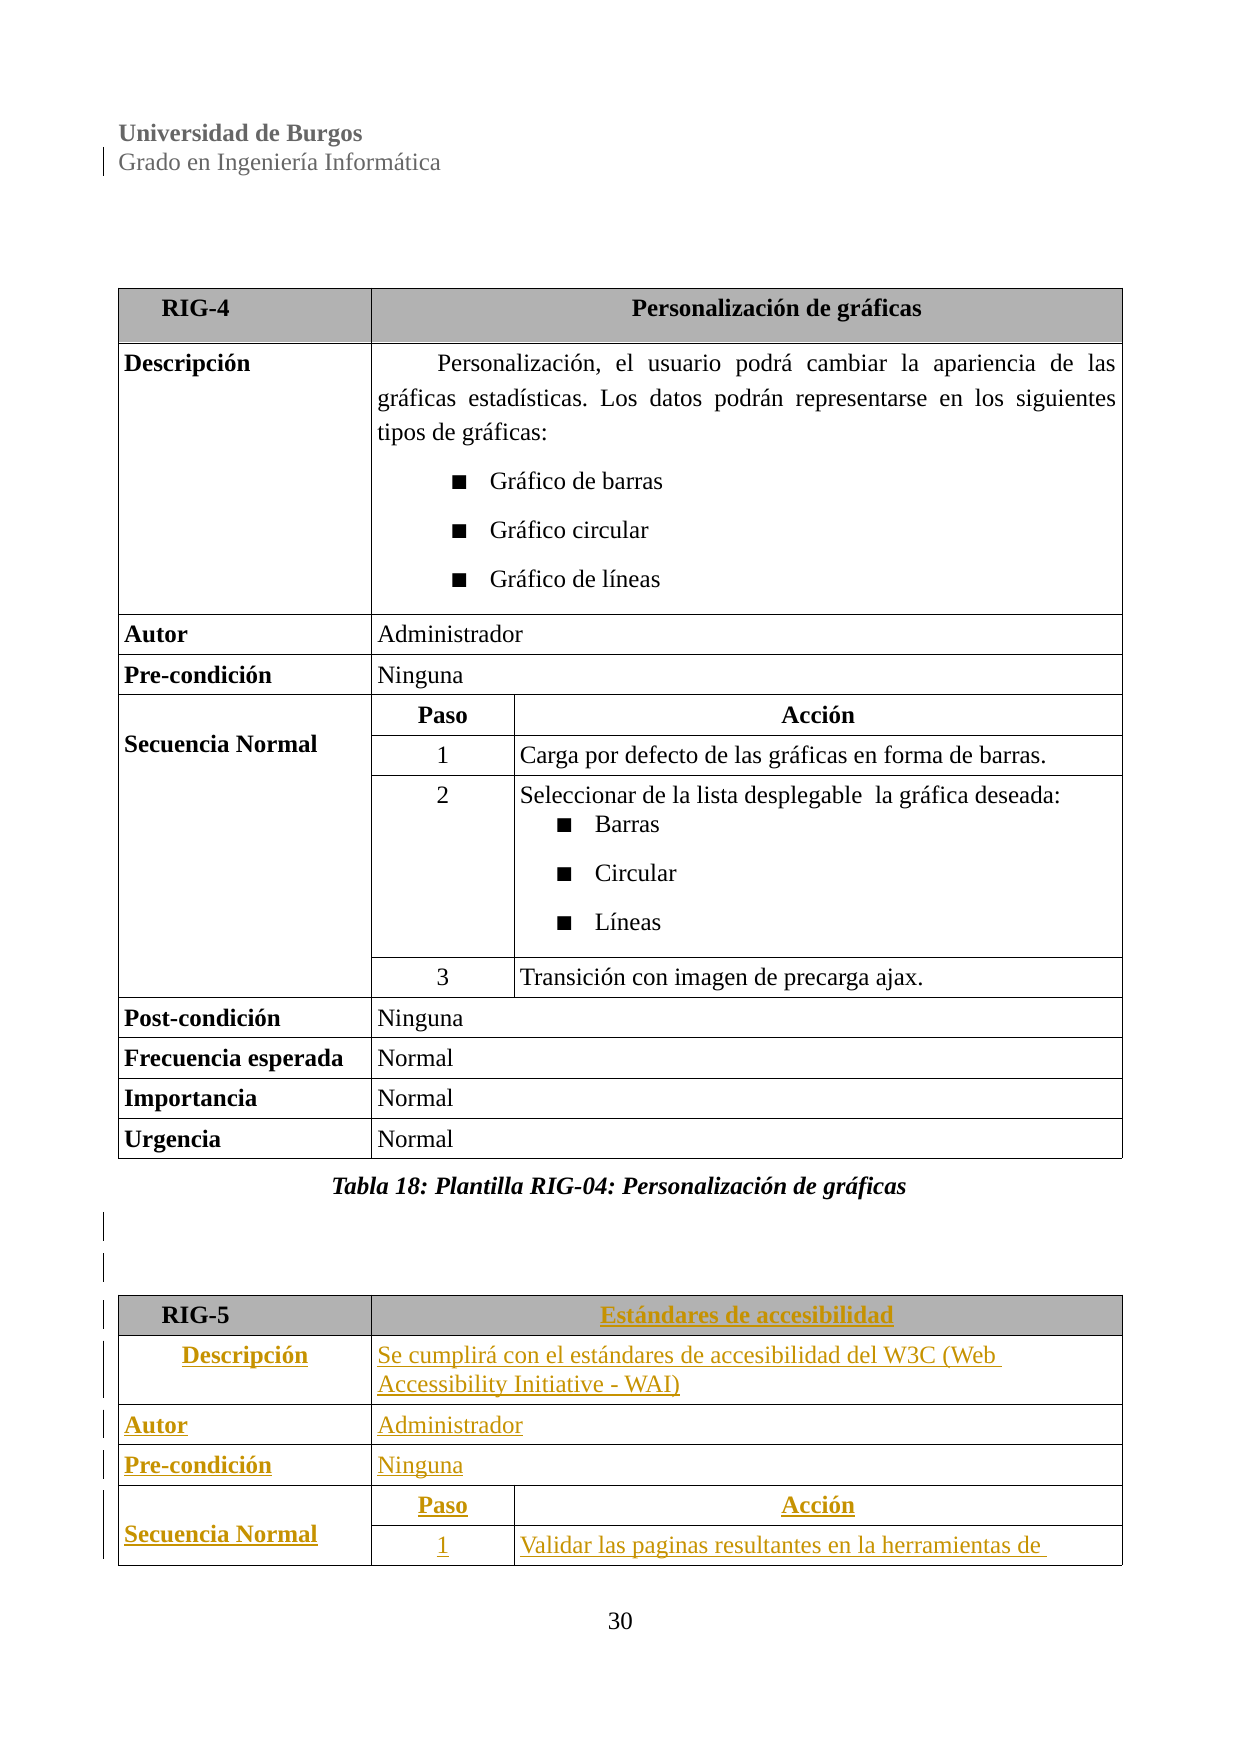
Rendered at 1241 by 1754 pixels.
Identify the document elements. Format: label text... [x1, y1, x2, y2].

table_cell Acción [515, 1486, 1122, 1525]
table_cell Normal [372, 1119, 1122, 1158]
table_cell Descripción [119, 344, 371, 613]
table_cell Urgencia [119, 1119, 371, 1158]
table_cell Ninguna [372, 1445, 1122, 1484]
table_cell Ninguna [372, 655, 1122, 694]
table_cell Transición con imagen de precarga ajax. [515, 958, 1122, 997]
table_cell Normal [372, 1038, 1122, 1077]
text Tabla 18: Plantilla RIG-04: Personalización de gráficas [118, 1171, 1122, 1199]
table_header Estándares de accesibilidad [372, 1296, 1122, 1335]
table_cell Se cumplirá con el estándares de accesibilidad del W3C (Web Accessibility Initiative - WAI) [372, 1336, 1122, 1404]
table_cell Seleccionar de la lista desplegable la gráfica deseada: Barras Circular Líneas [515, 776, 1122, 957]
table_cell Autor [119, 615, 371, 654]
table_cell Personalización, el usuario podrá cambiar la apariencia de las gráficas estadísticas. Los datos podrán representarse en los siguientes tipos de gráficas: Gráfico de barras Gráfico circular Gráfico de líneas [372, 344, 1122, 613]
table_cell Acción [515, 695, 1122, 734]
table_cell Carga por defecto de las gráficas en forma de barras. [515, 736, 1122, 775]
table_cell Post-condición [119, 998, 371, 1037]
table_cell Secuencia Normal [119, 695, 371, 997]
table_cell Autor [119, 1405, 371, 1444]
table_cell Paso [372, 695, 514, 734]
table_cell Normal [372, 1079, 1122, 1118]
table_cell 1 [372, 736, 514, 775]
table_cell 2 [372, 776, 514, 957]
table_cell Importancia [119, 1079, 371, 1118]
table_header [119, 289, 371, 342]
table_cell Descripción [119, 1336, 371, 1404]
table_cell Paso [372, 1486, 514, 1525]
table_cell Administrador [372, 615, 1122, 654]
table_cell Validar las paginas resultantes en la herramientas de [515, 1526, 1122, 1565]
table_header Personalización de gráficas [372, 289, 1122, 342]
table_header [119, 1296, 371, 1335]
table_cell Administrador [372, 1405, 1122, 1444]
table_cell Secuencia Normal [119, 1486, 371, 1565]
table_cell Pre-condición [119, 1445, 371, 1484]
table_cell 1 [372, 1526, 514, 1565]
table_cell Ninguna [372, 998, 1122, 1037]
table_cell Frecuencia esperada [119, 1038, 371, 1077]
table_cell Pre-condición [119, 655, 371, 694]
table_cell 3 [372, 958, 514, 997]
